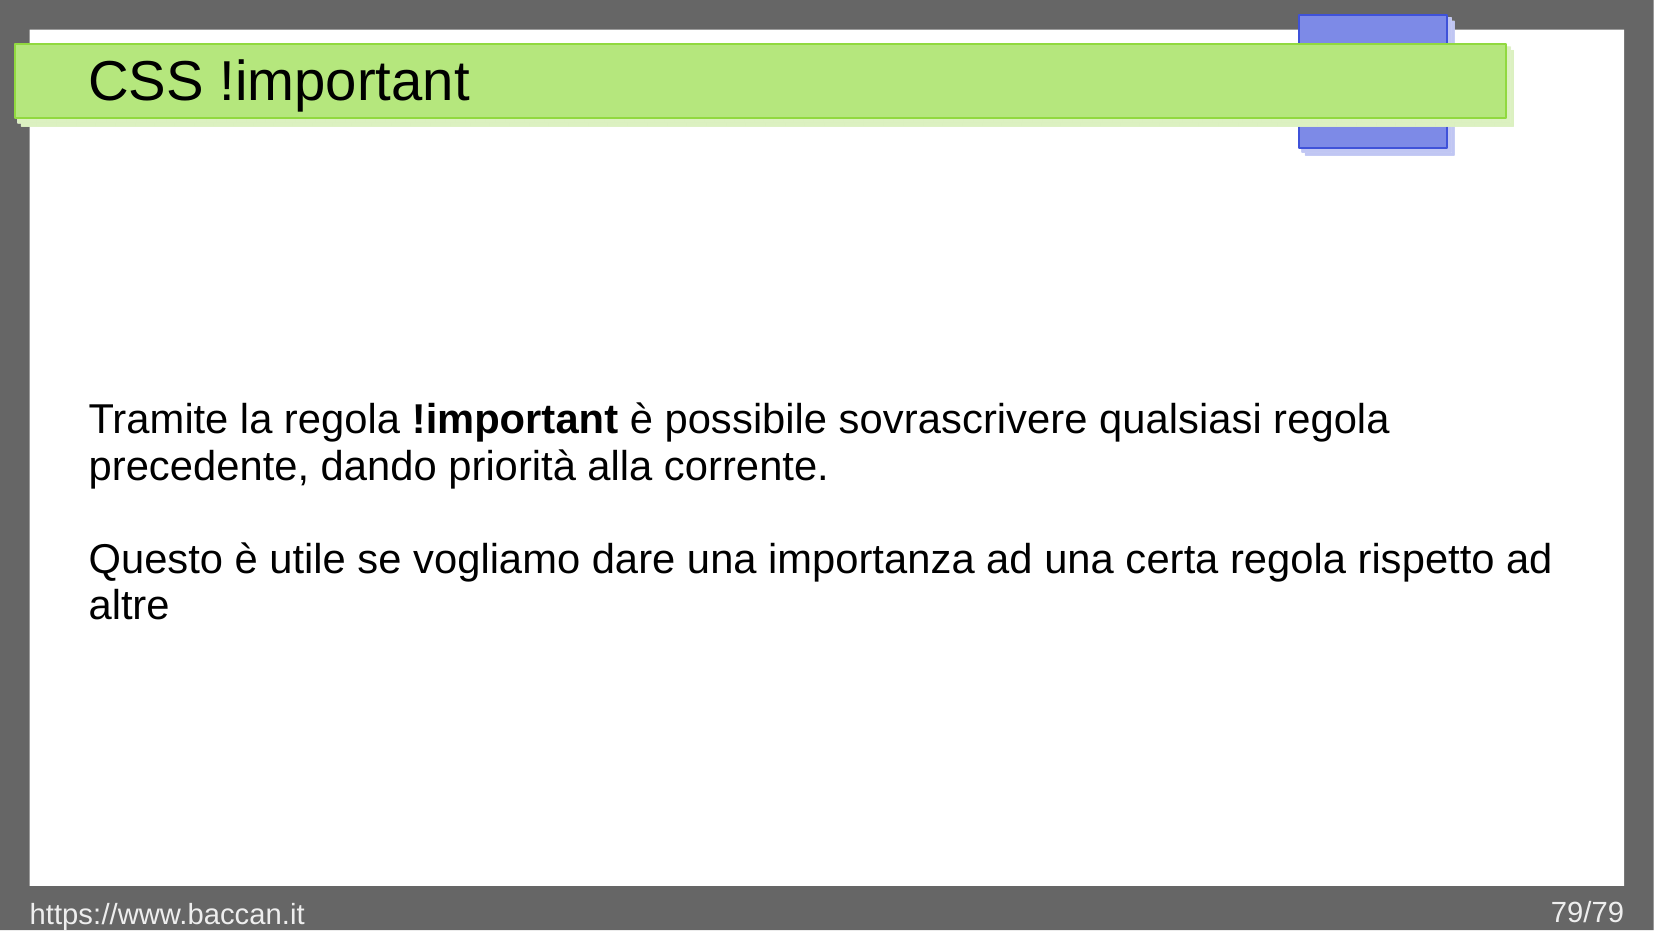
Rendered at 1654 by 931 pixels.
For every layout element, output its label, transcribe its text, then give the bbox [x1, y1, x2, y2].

text_box Tramite la regola !important è possibile sovrascrivere qualsiasi regola precedente, dando priorità alla corrente. Questo è utile se vogliamo dare una importanza ad una certa regola rispetto ad altre [88, 186, 1565, 838]
title CSS !important [88, 44, 1506, 119]
